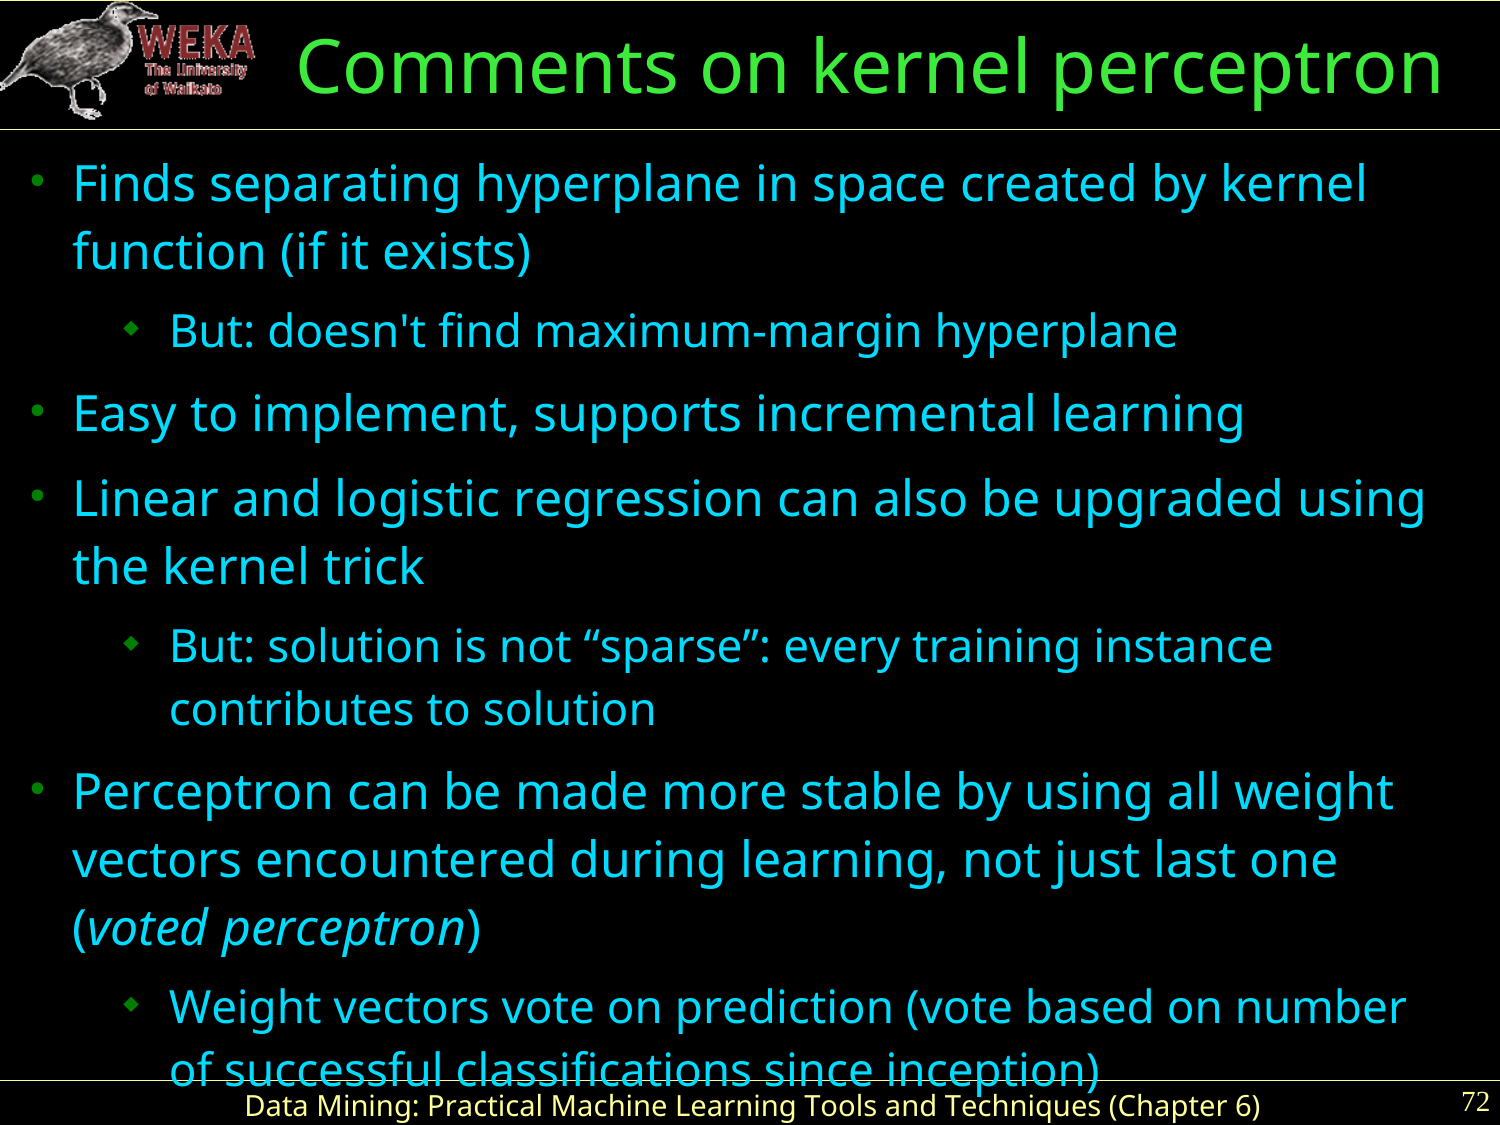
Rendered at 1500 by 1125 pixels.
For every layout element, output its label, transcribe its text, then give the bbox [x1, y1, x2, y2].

picture [0, 1, 266, 129]
title Comments on kernel perceptron [295, 0, 1486, 159]
list Finds separating hyperplane in space created by kernel function (if it exists) But: doesn't find maximum-margin hyperplane Easy to implement, supports incremental learning Linear and logistic regression can also be upgraded using the kernel trick But: solution is not “sparse”: every training instance contributes to solution Perceptron can be made more stable by using all weight vectors encountered during learning, not just last one (voted perceptron) Weight vectors vote on prediction (vote based on number of successful classifications since inception) [29, 147, 1463, 1064]
